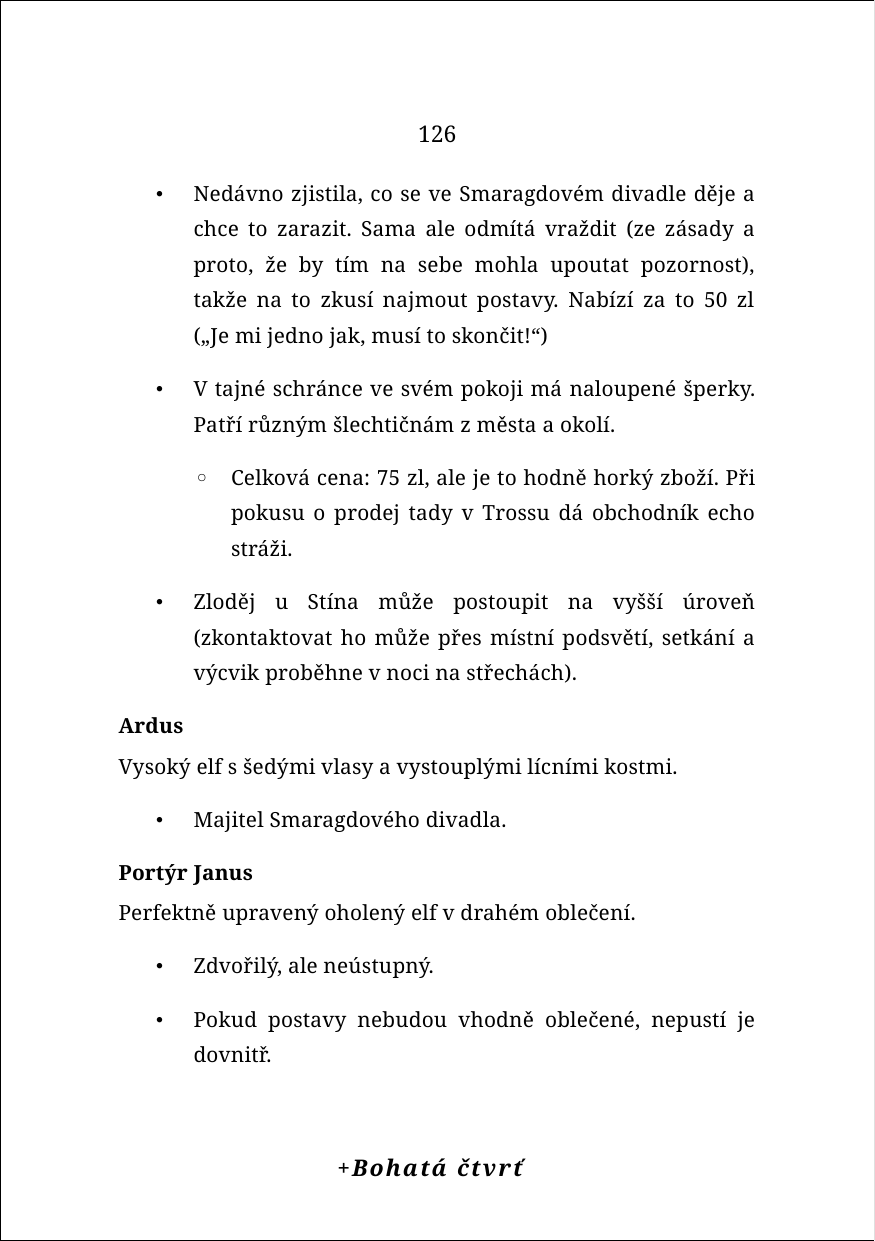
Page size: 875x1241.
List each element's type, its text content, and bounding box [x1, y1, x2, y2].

subtitle Portýr Janus [118, 858, 756, 887]
list Zdvořilý, ale neústupný. [156, 952, 756, 980]
list Pokud postavy nebudou vhodně oblečené, nepustí je dovnitř. [156, 1005, 756, 1069]
subtitle Ardus [118, 712, 756, 740]
list Zloděj u Stína může postoupit na vyšší úroveň (zkontaktovat ho může přes místní podsvětí, setkání a výcvik proběhne v noci na střechách). [156, 587, 756, 687]
text Perfektně upravený oholený elf v drahém oblečení. [118, 898, 756, 927]
list Celková cena: 75 zl, ale je to hodně horký zboží. Při pokusu o prodej tady v Trossu dá obchodník echo stráži. [193, 463, 756, 562]
list V tajné schránce ve svém pokoji má naloupené šperky. Patří různým šlechtičnám z města a okolí. [156, 374, 756, 438]
list Majitel Smaragdového divadla. [156, 805, 756, 833]
list Nedávno zjistila, co se ve Smaragdovém divadle děje a chce to zarazit. Sama ale odmítá vraždit (ze zásady a proto, že by tím na sebe mohla upoutat pozornost), takže na to zkusí najmout postavy. Nabízí za to 50 zl („Je mi jedno jak, musí to skončit!“) [156, 179, 756, 349]
text Vysoký elf s šedými vlasy a vystouplými lícními kostmi. [118, 752, 756, 780]
